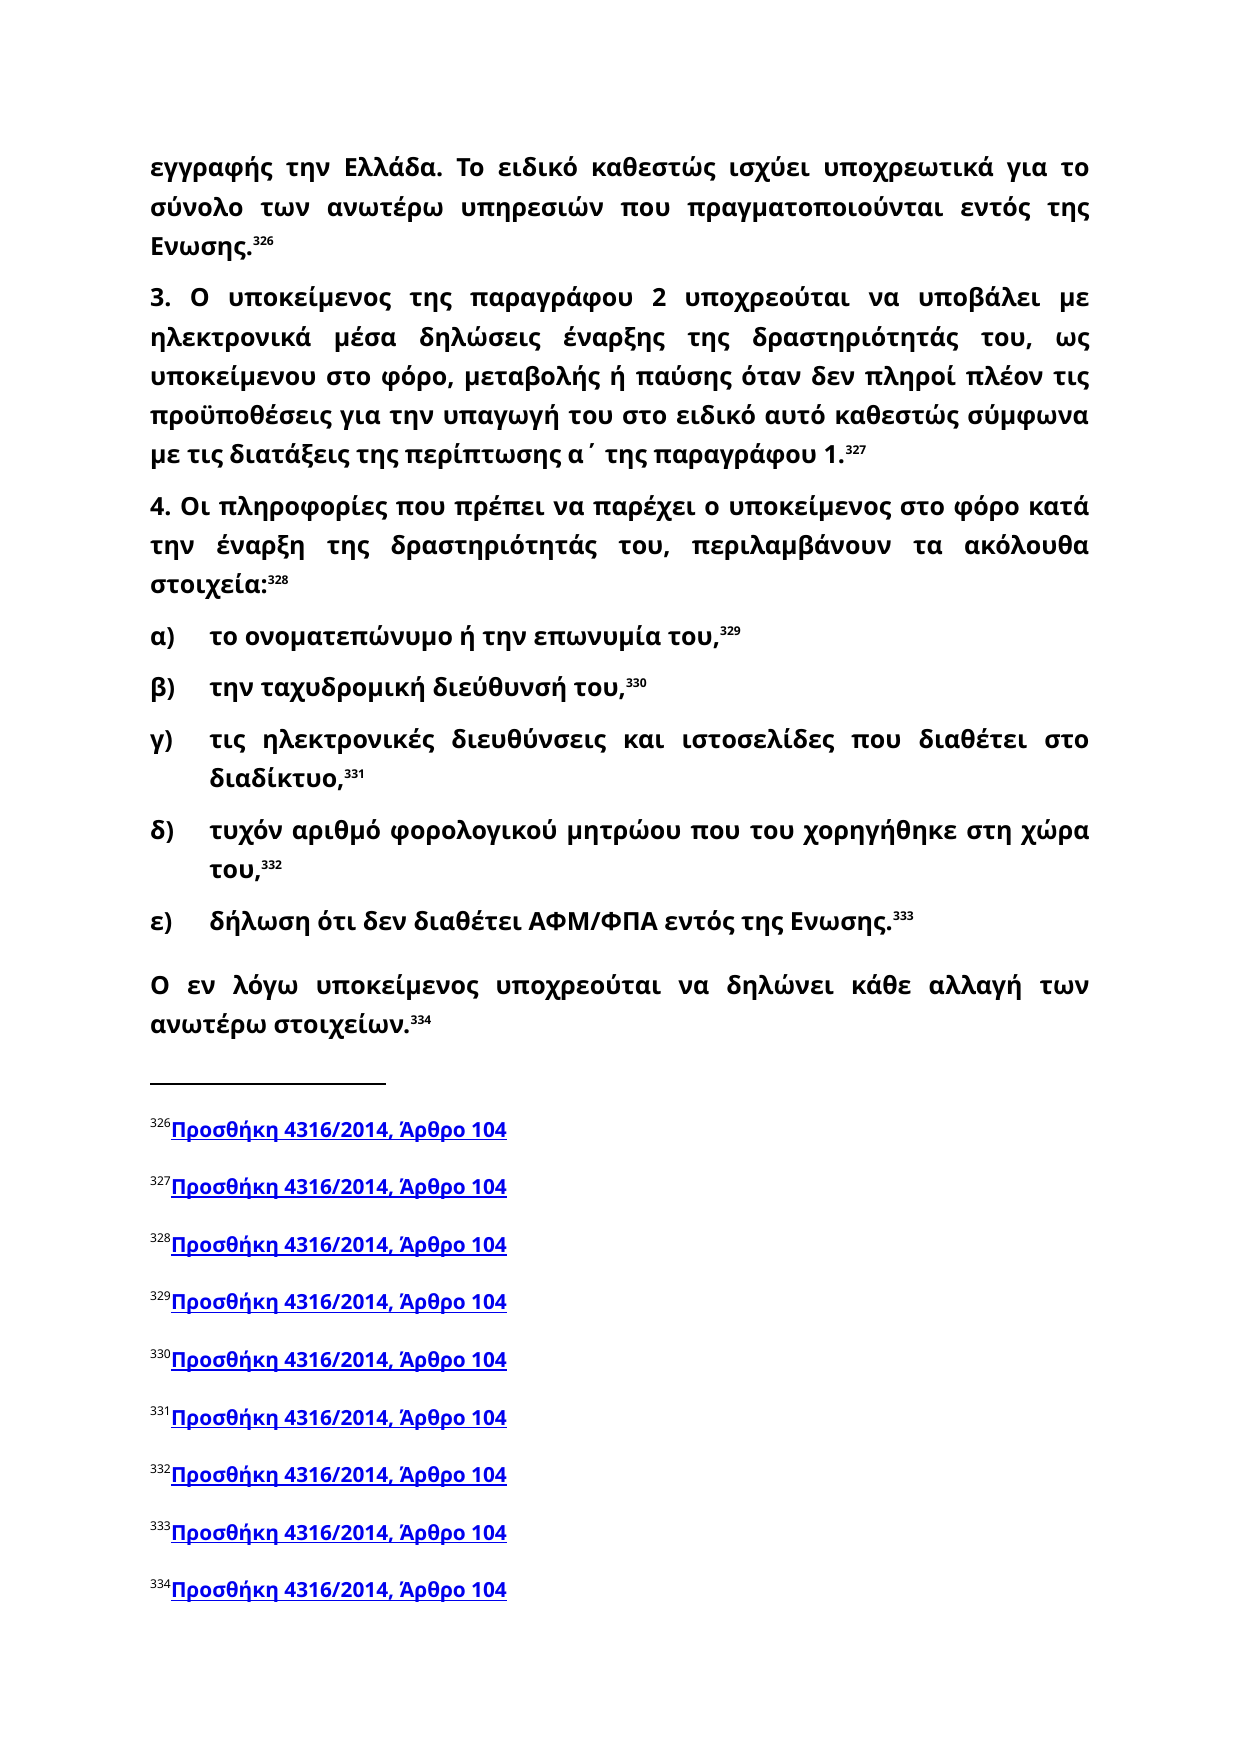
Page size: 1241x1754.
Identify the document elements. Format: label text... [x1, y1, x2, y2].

text Προσθήκη 4316/2014, Άρθρο 104 [150, 1345, 1090, 1373]
text Προσθήκη 4316/2014, Άρθρο 104 [150, 1460, 1090, 1489]
text Ο εν λόγω υποκείμενος υποχρεούται να δηλώνει κάθε αλλαγή των ανωτέρω στοιχείων. [150, 967, 1090, 1041]
text Προσθήκη 4316/2014, Άρθρο 104 [150, 1403, 1090, 1431]
text εγγραφής την Ελλάδα. Το ειδικό καθεστώς ισχύει υποχρεωτικά για το σύνολο των ανωτέρω υπηρεσιών που πραγματοποιούνται εντός της Ενωσης. [150, 150, 1090, 262]
list α) το ονοματεπώνυμο ή την επωνυμία του, [150, 618, 1090, 652]
list β) την ταχυδρομική διεύθυνσή του, [150, 670, 1090, 704]
list ε) δήλωση ότι δεν διαθέτει ΑΦΜ/ΦΠΑ εντός της Ενωσης. [150, 903, 1090, 937]
text Προσθήκη 4316/2014, Άρθρο 104 [150, 1230, 1090, 1258]
text Προσθήκη 4316/2014, Άρθρο 104 [150, 1576, 1090, 1604]
text Προσθήκη 4316/2014, Άρθρο 104 [150, 1172, 1090, 1201]
text Προσθήκη 4316/2014, Άρθρο 104 [150, 1287, 1090, 1316]
text Προσθήκη 4316/2014, Άρθρο 104 [150, 1115, 1090, 1143]
list δ) τυχόν αριθμό φορολογικού μητρώου που του χορηγήθηκε στη χώρα του, [150, 812, 1090, 886]
text Προσθήκη 4316/2014, Άρθρο 104 [150, 1518, 1090, 1546]
list γ) τις ηλεκτρονικές διευθύνσεις και ιστοσελίδες που διαθέτει στο διαδίκτυο, [150, 722, 1090, 795]
text 4. Οι πληροφορίες που πρέπει να παρέχει ο υποκείμενος στο φόρο κατά την έναρξη της δραστηριότητάς του, περιλαμβάνουν τα ακόλουθα στοιχεία: [150, 488, 1090, 601]
text 3. Ο υποκείμενος της παραγράφου 2 υποχρεούται να υποβάλει με ηλεκτρονικά μέσα δηλώσεις έναρξης της δραστηριότητάς του, ως υποκείμενου στο φόρο, μεταβολής ή παύσης όταν δεν πληροί πλέον τις προϋποθέσεις για την υπαγωγή του στο ειδικό αυτό καθεστώς σύμφωνα με τις διατάξεις της περίπτωσης α΄ της παραγράφου 1. [150, 280, 1090, 471]
